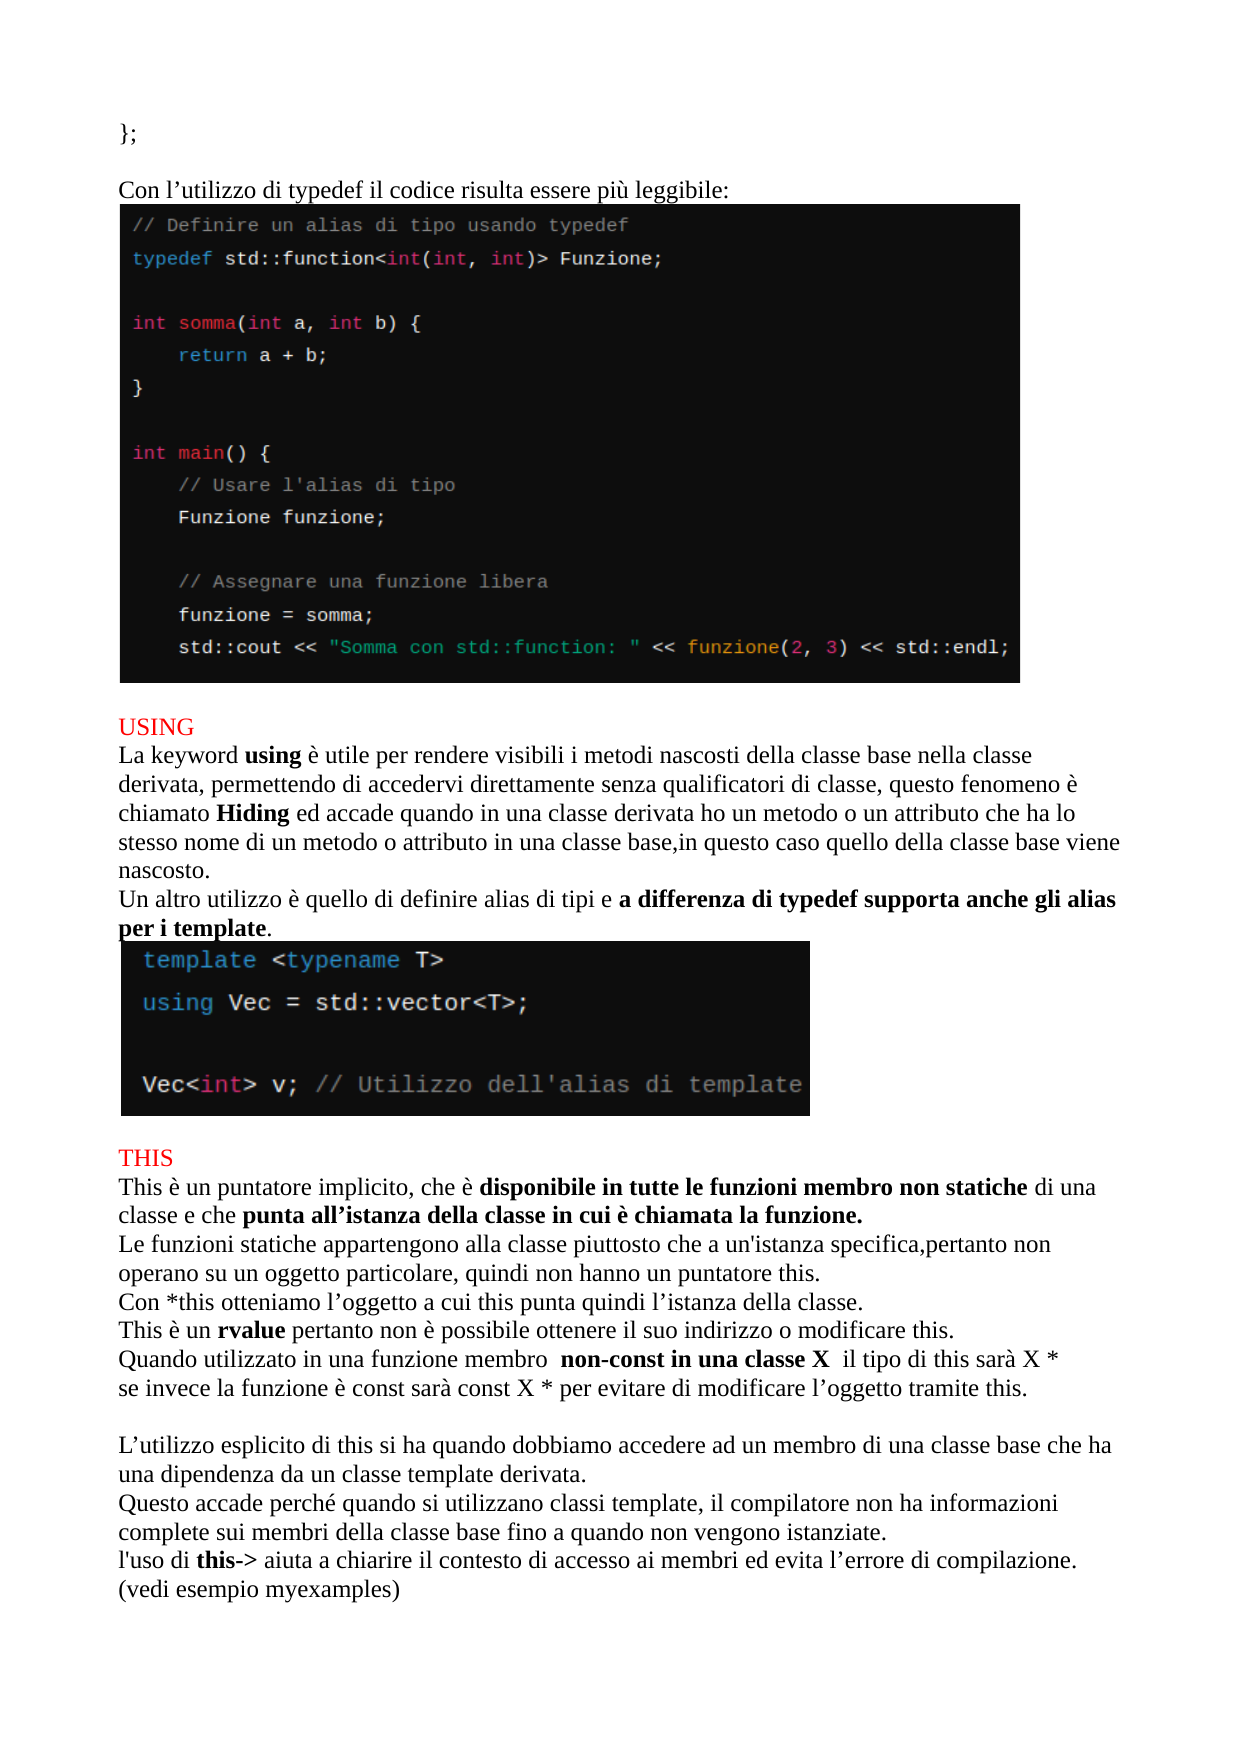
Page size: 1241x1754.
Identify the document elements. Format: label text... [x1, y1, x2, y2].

text Con l’utilizzo di typedef il codice risulta essere più leggibile: [118, 176, 1122, 204]
text Questo accade perché quando si utilizzano classi template, il compilatore non ha informazioni complete sui membri della classe base fino a quando non vengono istanziate. [118, 1488, 1122, 1545]
text se invece la funzione è const sarà const X * per evitare di modificare l’oggetto tramite this. [118, 1373, 1122, 1402]
text L’utilizzo esplicito di this si ha quando dobbiamo accedere ad un membro di una classe base che ha una dipendenza da un classe template derivata. [118, 1430, 1122, 1488]
text La keyword using è utile per rendere visibili i metodi nascosti della classe base nella classe derivata, permettendo di accedervi direttamente senza qualificatori di classe, questo fenomeno è chiamato Hiding ed accade quando in una classe derivata ho un metodo o un attributo che ha lo stesso nome di un metodo o attributo in una classe base,in questo caso quello della classe base viene nascosto. [118, 740, 1122, 884]
text USING [118, 712, 1122, 740]
picture [121, 941, 810, 1116]
text Quando utilizzato in una funzione membro non-const in una classe X il tipo di this sarà X * [118, 1344, 1122, 1373]
text This è un rvalue pertanto non è possibile ottenere il suo indirizzo o modificare this. [118, 1315, 1122, 1344]
text }; [118, 118, 1122, 147]
text (vedi esempio myexamples) [118, 1574, 1122, 1603]
text l'uso di this-> aiuta a chiarire il contesto di accesso ai membri ed evita l’errore di compilazione. [118, 1545, 1122, 1574]
text THIS [118, 1143, 1122, 1172]
picture [119, 204, 1021, 683]
text Con *this otteniamo l’oggetto a cui this punta quindi l’istanza della classe. [118, 1287, 1122, 1315]
text Un altro utilizzo è quello di definire alias di tipi e a differenza di typedef supporta anche gli alias per i template. [118, 884, 1122, 942]
text This è un puntatore implicito, che è disponibile in tutte le funzioni membro non statiche di una classe e che punta all’istanza della classe in cui è chiamata la funzione. [118, 1172, 1122, 1229]
text Le funzioni statiche appartengono alla classe piuttosto che a un'istanza specifica,pertanto non operano su un oggetto particolare, quindi non hanno un puntatore this. [118, 1229, 1122, 1287]
